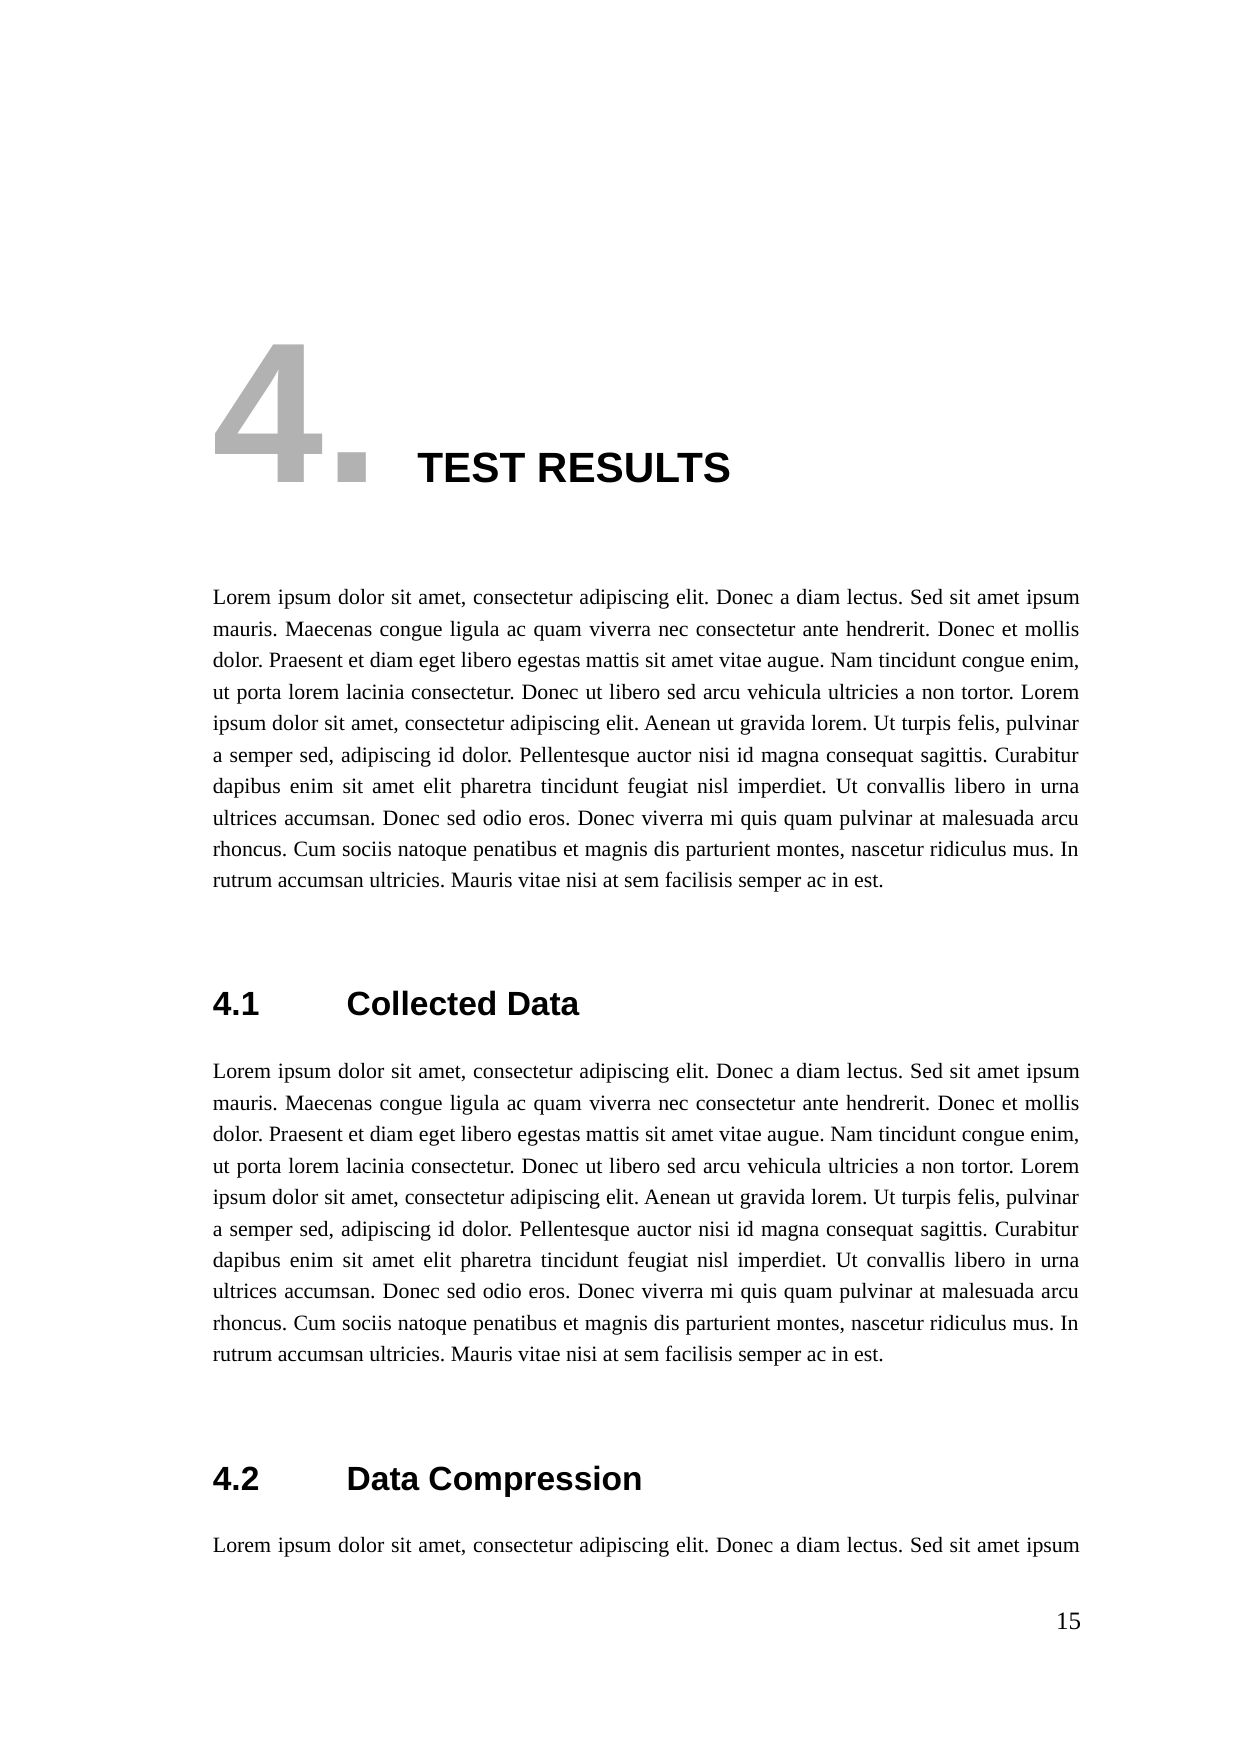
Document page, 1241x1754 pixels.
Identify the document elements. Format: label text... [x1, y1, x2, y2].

text Lorem ipsum dolor sit amet, consectetur adipiscing elit. Donec a diam lectus. Sed sit amet ipsum mauris. Maecenas congue ligula ac quam viverra nec consectetur ante hendrerit. Donec et mollis dolor. Praesent et diam eget libero egestas mattis sit amet vitae augue. Nam tincidunt congue enim, ut porta lorem lacinia consectetur. Donec ut libero sed arcu vehicula ultricies a non tortor. Lorem ipsum dolor sit amet, consectetur adipiscing elit. Aenean ut gravida lorem. Ut turpis felis, pulvinar a semper sed, adipiscing id dolor. Pellentesque auctor nisi id magna consequat sagittis. Curabitur dapibus enim sit amet elit pharetra tincidunt feugiat nisl imperdiet. Ut convallis libero in urna ultrices accumsan. Donec sed odio eros. Donec viverra mi quis quam pulvinar at malesuada arcu rhoncus. Cum sociis natoque penatibus et magnis dis parturient montes, nascetur ridiculus mus. In rutrum accumsan ultricies. Mauris vitae nisi at sem facilisis semper ac in est. [213, 1058, 1081, 1367]
text Lorem ipsum dolor sit amet, consectetur adipiscing elit. Donec a diam lectus. Sed sit amet ipsum mauris. Maecenas congue ligula ac quam viverra nec consectetur ante hendrerit. Donec et mollis dolor. Praesent et diam eget libero egestas mattis sit amet vitae augue. Nam tincidunt congue enim, ut porta lorem lacinia consectetur. Donec ut libero sed arcu vehicula ultricies a non tortor. Lorem ipsum dolor sit amet, consectetur adipiscing elit. Aenean ut gravida lorem. Ut turpis felis, pulvinar a semper sed, adipiscing id dolor. Pellentesque auctor nisi id magna consequat sagittis. Curabitur dapibus enim sit amet elit pharetra tincidunt feugiat nisl imperdiet. Ut convallis libero in urna ultrices accumsan. Donec sed odio eros. Donec viverra mi quis quam pulvinar at malesuada arcu rhoncus. Cum sociis natoque penatibus et magnis dis parturient montes, nascetur ridiculus mus. In rutrum accumsan ultricies. Mauris vitae nisi at sem facilisis semper ac in est. [213, 584, 1081, 893]
subtitle Data Compression [213, 1458, 1081, 1497]
text Lorem ipsum dolor sit amet, consectetur adipiscing elit. Donec a diam lectus. Sed sit amet ipsum [213, 1532, 1081, 1558]
subtitle Collected Data [213, 984, 1081, 1023]
subtitle Test Results [213, 295, 1081, 525]
